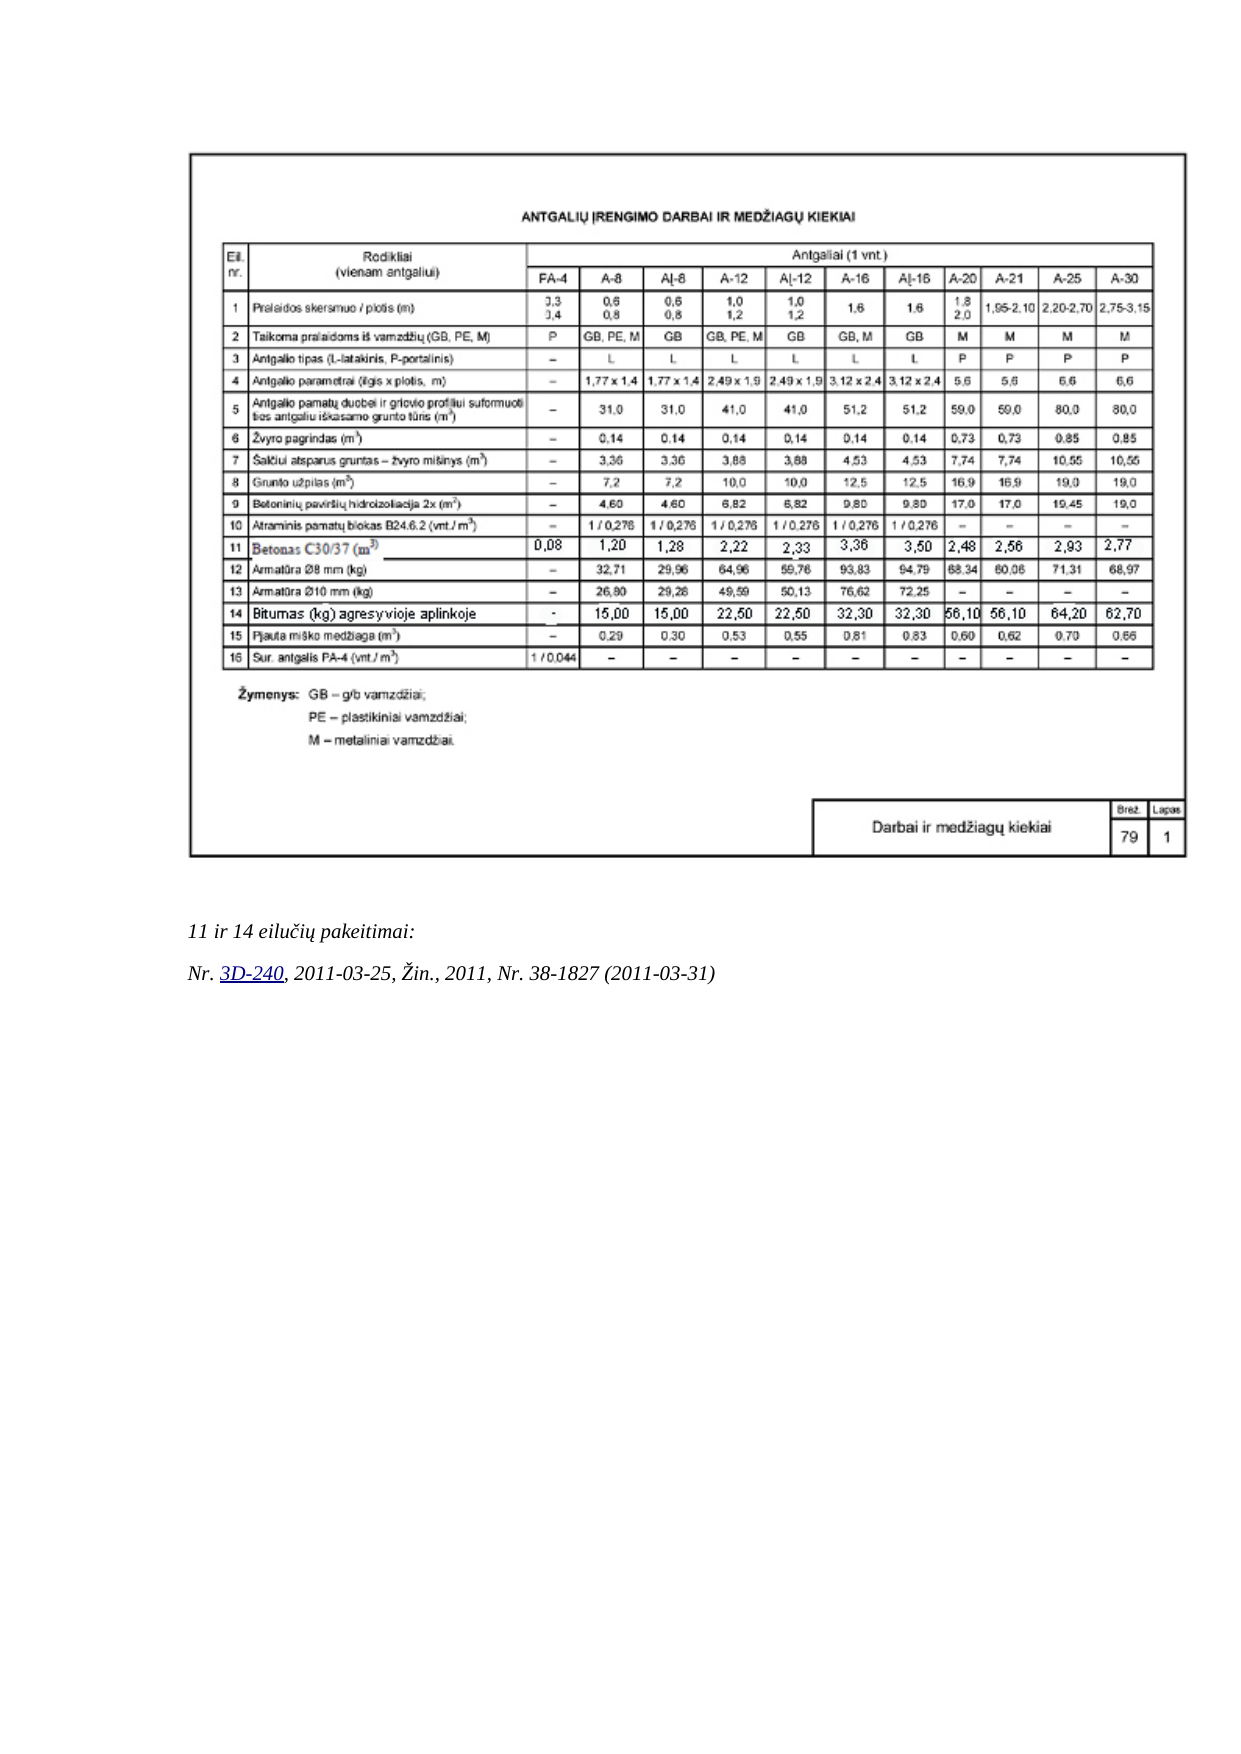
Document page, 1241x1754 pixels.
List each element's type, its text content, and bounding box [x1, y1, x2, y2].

text 11 ir 14 eilučių pakeitimai: [187, 919, 1053, 943]
text Nr. 3D-240, 2011-03-25, Žin., 2011, Nr. 38-1827 (2011-03-31) [187, 959, 1053, 985]
